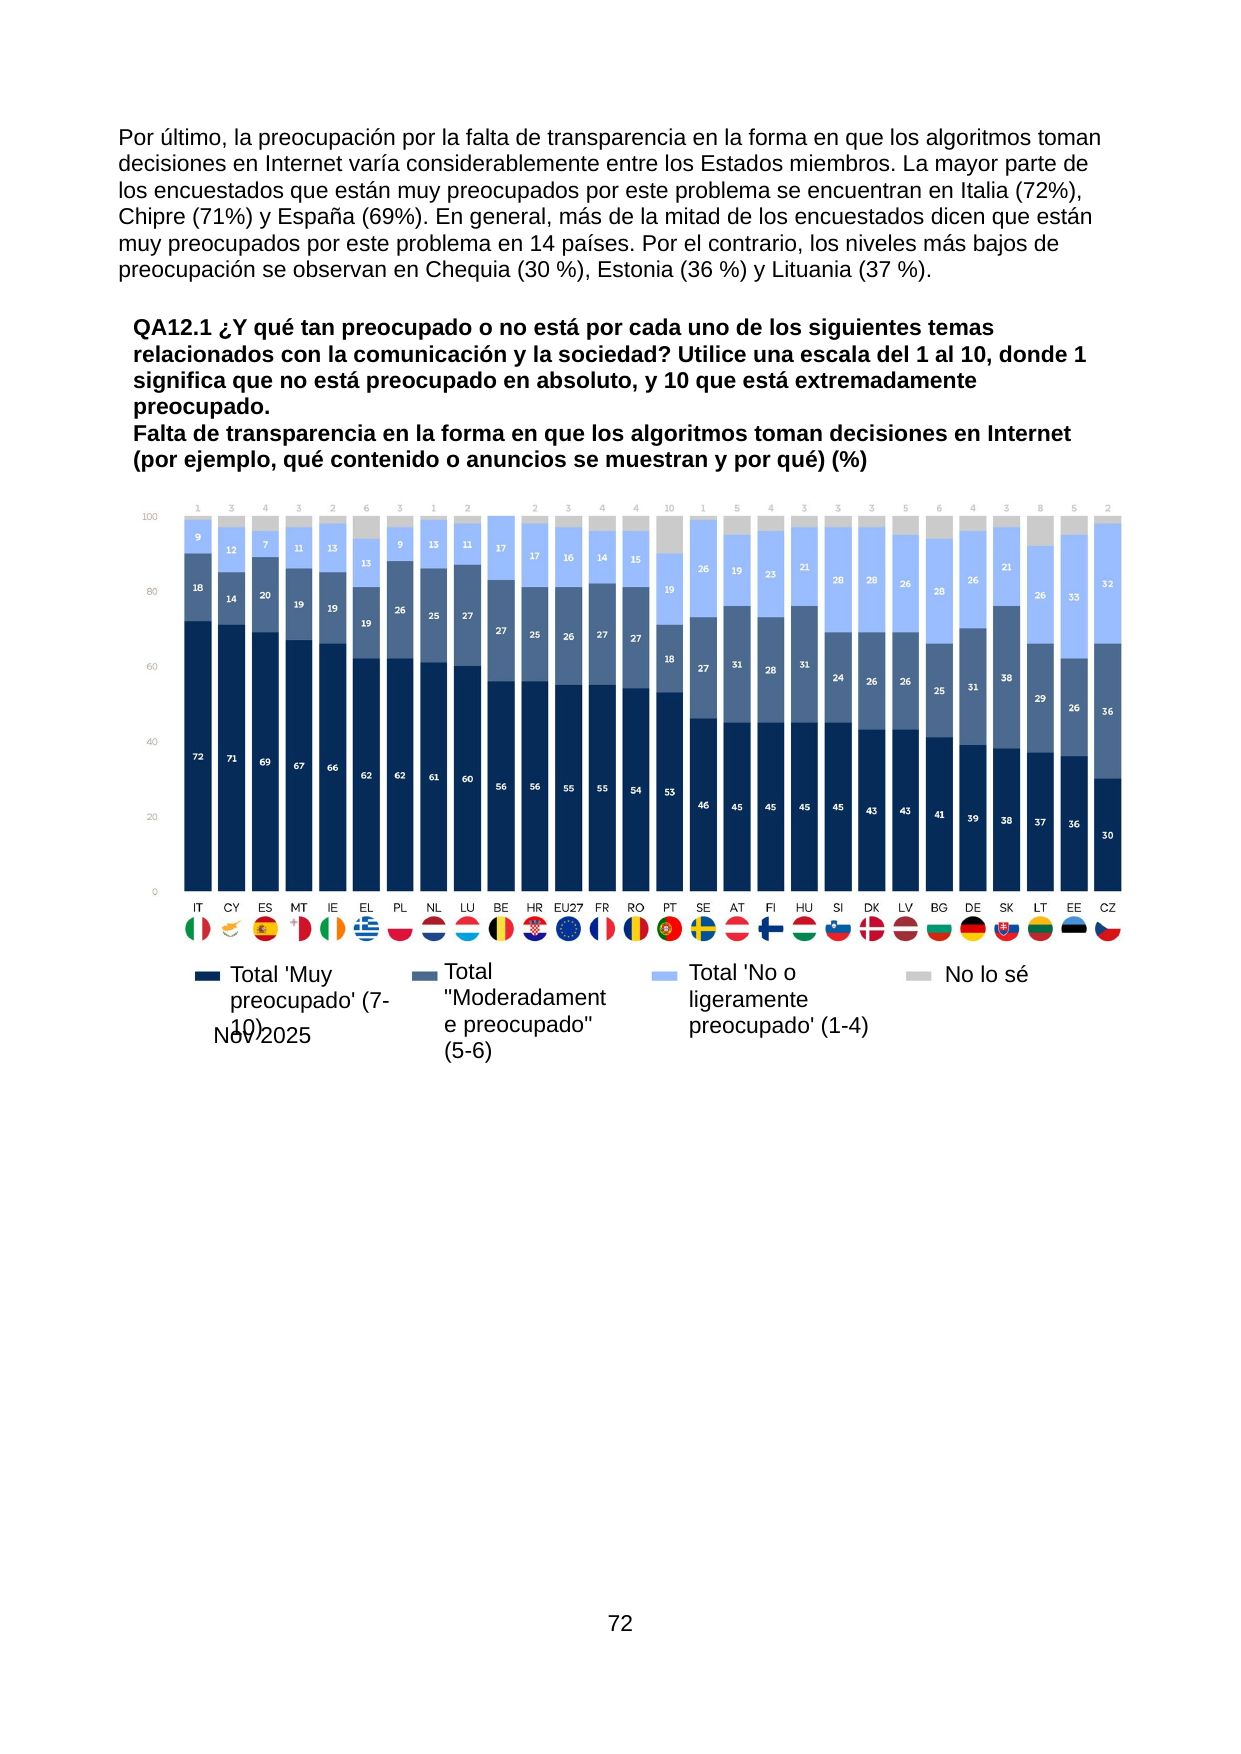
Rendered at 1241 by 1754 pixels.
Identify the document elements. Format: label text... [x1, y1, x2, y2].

picture [187, 962, 936, 984]
picture [138, 497, 1128, 945]
text Por último, la preocupación por la falta de transparencia en la forma en que los algoritmos toman decisiones en Internet varía considerablemente entre los Estados miembros. La mayor parte de los encuestados que están muy preocupados por este problema se encuentran en Italia (72%), Chipre (71%) y España (69%). En general, más de la mitad de los encuestados dicen que están muy preocupados por este problema en 14 países. Por el contrario, los niveles más bajos de preocupación se observan en Chequia (30 %), Estonia (36 %) y Lituania (37 %). [118, 124, 1122, 282]
